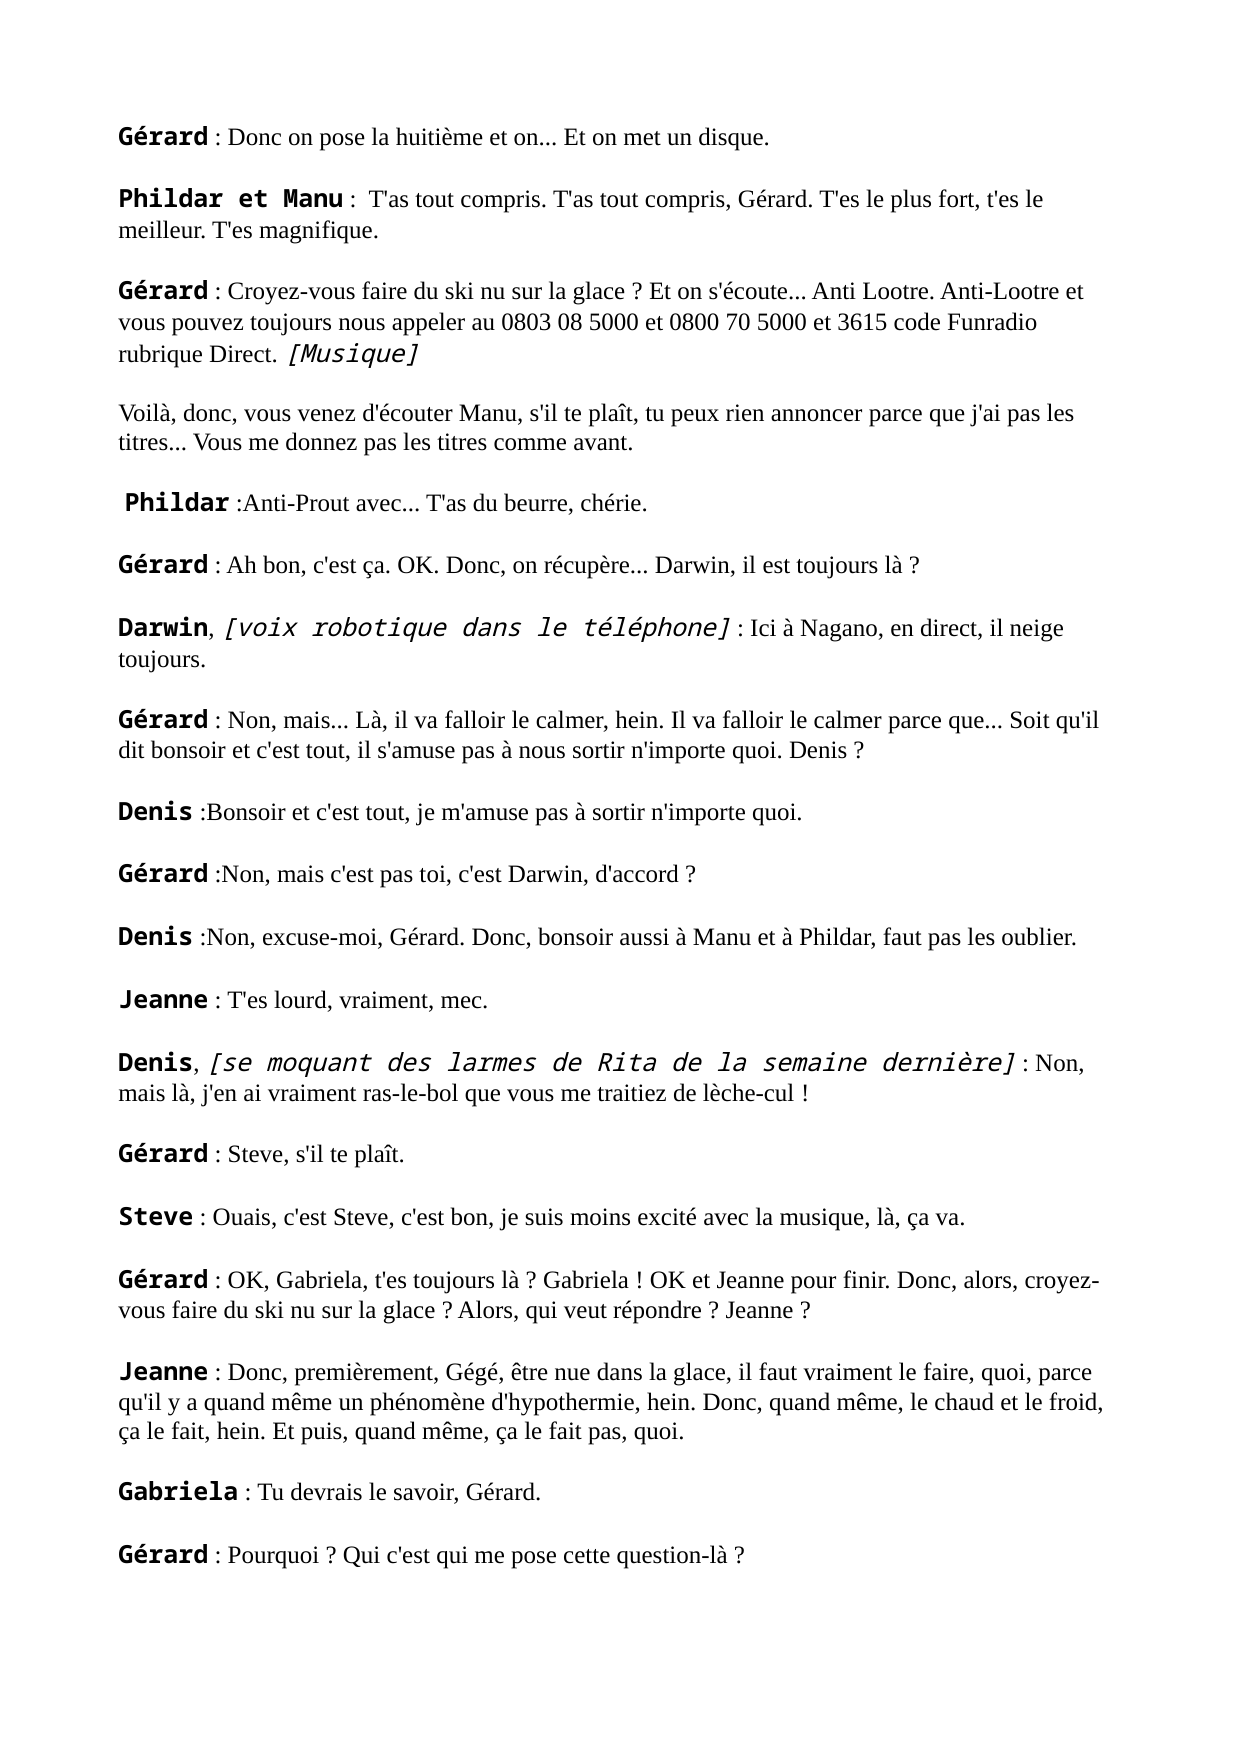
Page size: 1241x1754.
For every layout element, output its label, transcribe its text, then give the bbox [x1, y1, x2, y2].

text Gérard : Croyez-vous faire du ski nu sur la glace ? Et on s'écoute... Anti Lootre. Anti-Lootre et vous pouvez toujours nous appeler au 0803 08 5000 et 0800 70 5000 et 3615 code Funradio rubrique Direct. [Musique] [118, 272, 1122, 369]
text Voilà, donc, vous venez d'écouter Manu, s'il te plaît, tu peux rien annoncer parce que j'ai pas les titres... Vous me donnez pas les titres comme avant. [118, 398, 1122, 456]
text Jeanne : T'es lourd, vraiment, mec. [118, 982, 1122, 1016]
text Denis, [se moquant des larmes de Rita de la semaine dernière] : Non, mais là, j'en ai vraiment ras-le-bol que vous me traitiez de lèche-cul ! [118, 1044, 1122, 1107]
text Jeanne : Donc, premièrement, Gégé, être nue dans la glace, il faut vraiment le faire, quoi, parce qu'il y a quand même un phénomène d'hypothermie, hein. Donc, quand même, le chaud et le froid, ça le fait, hein. Et puis, quand même, ça le fait pas, quoi. [118, 1353, 1122, 1445]
text Phildar et Manu : T'as tout compris. T'as tout compris, Gérard. T'es le plus fort, t'es le meilleur. T'es magnifique. [118, 181, 1122, 244]
text Gérard :Non, mais c'est pas toi, c'est Darwin, d'accord ? [118, 856, 1122, 890]
text Steve : Ouais, c'est Steve, c'est bon, je suis moins excité avec la musique, là, ça va. [118, 1199, 1122, 1233]
text Gérard : Steve, s'il te plaît. [118, 1136, 1122, 1170]
text Denis :Non, excuse-moi, Gérard. Donc, bonsoir aussi à Manu et à Phildar, faut pas les oublier. [118, 919, 1122, 953]
text Phildar :Anti-Prout avec... T'as du beurre, chérie. [118, 484, 1122, 518]
text Denis :Bonsoir et c'est tout, je m'amuse pas à sortir n'importe quoi. [118, 793, 1122, 827]
text Gérard : Pourquoi ? Qui c'est qui me pose cette question-là ? [118, 1536, 1122, 1570]
text Gérard : OK, Gabriela, t'es toujours là ? Gabriela ! OK et Jeanne pour finir. Donc, alors, croyez-vous faire du ski nu sur la glace ? Alors, qui veut répondre ? Jeanne ? [118, 1262, 1122, 1324]
text Gérard : Non, mais... Là, il va falloir le calmer, hein. Il va falloir le calmer parce que... Soit qu'il dit bonsoir et c'est tout, il s'amuse pas à nous sortir n'importe quoi. Denis ? [118, 702, 1122, 764]
text Gérard : Donc on pose la huitième et on... Et on met un disque. [118, 118, 1122, 152]
text Darwin, [voix robotique dans le téléphone] : Ici à Nagano, en direct, il neige toujours. [118, 610, 1122, 673]
text Gérard : Ah bon, c'est ça. OK. Donc, on récupère... Darwin, il est toujours là ? [118, 547, 1122, 581]
text Gabriela : Tu devrais le savoir, Gérard. [118, 1473, 1122, 1507]
